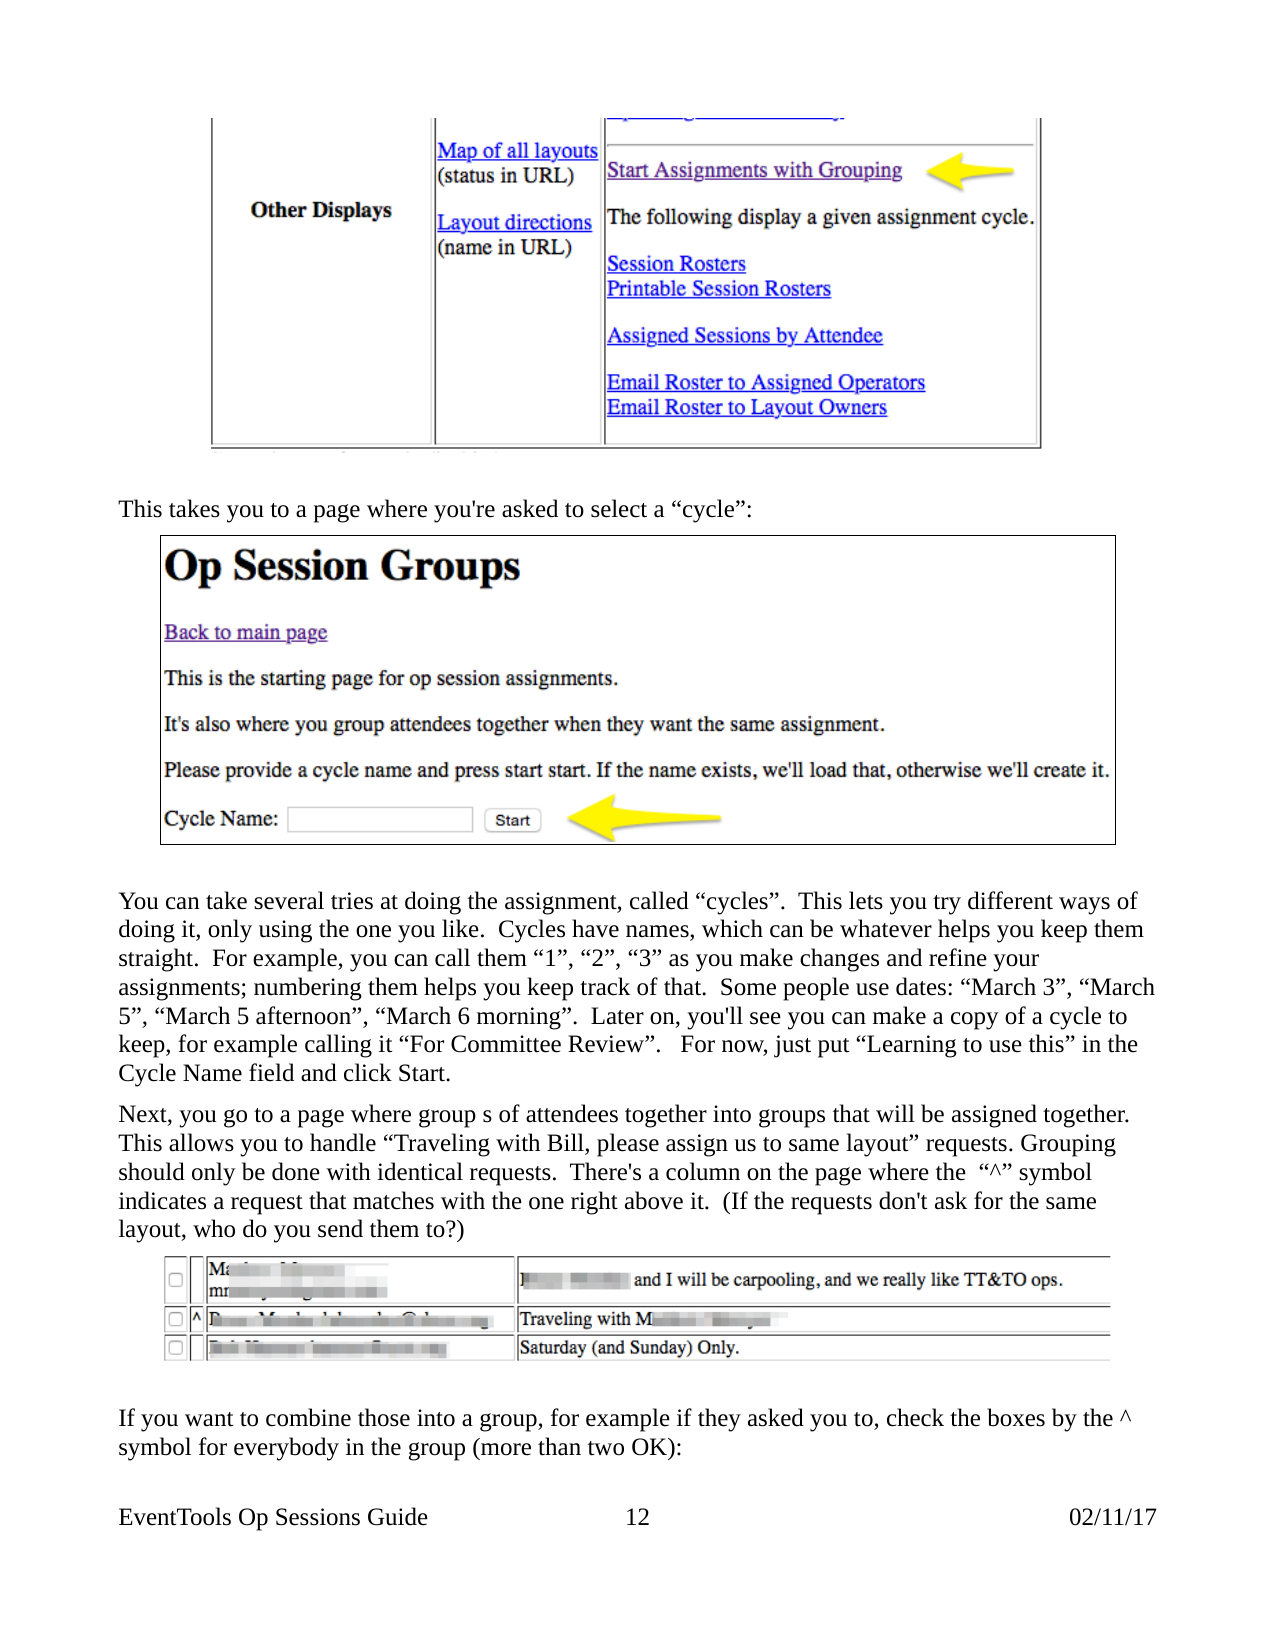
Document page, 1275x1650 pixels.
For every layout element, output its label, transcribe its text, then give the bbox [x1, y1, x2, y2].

picture [164, 1255, 1111, 1362]
text You can take several tries at doing the assignment, called “cycles”. This lets you try different ways of doing it, only using the one you like. Cycles have names, which can be whatever helps you keep them straight. For example, you can call them “1”, “2”, “3” as you make changes and refine your assignments; numbering them helps you keep track of that. Some people use dates: “March 3”, “March 5”, “March 5 afternoon”, “March 6 morning”. Later on, you'll see you can make a copy of a cycle to keep, for example calling it “For Committee Review”. For now, just put “Learning to use this” in the Cycle Name field and click Start. [118, 886, 1157, 1087]
text This takes you to a page where you're asked to select a “cycle”: [118, 494, 1157, 522]
text Next, you go to a page where group s of attendees together into groups that will be assigned together. This allows you to handle “Traveling with Bill, please assign us to same layout” requests. Grouping should only be done with identical requests. There's a column on the page where the “^” symbol indicates a request that matches with the one right above it. (If the requests don't ask for the same layout, who do you send them to?) [118, 1099, 1157, 1243]
picture [211, 118, 1065, 453]
picture [163, 538, 1112, 842]
text If you want to combine those into a group, for example if they asked you to, check the boxes by the ^ symbol for everybody in the group (more than two OK): [118, 1403, 1157, 1461]
